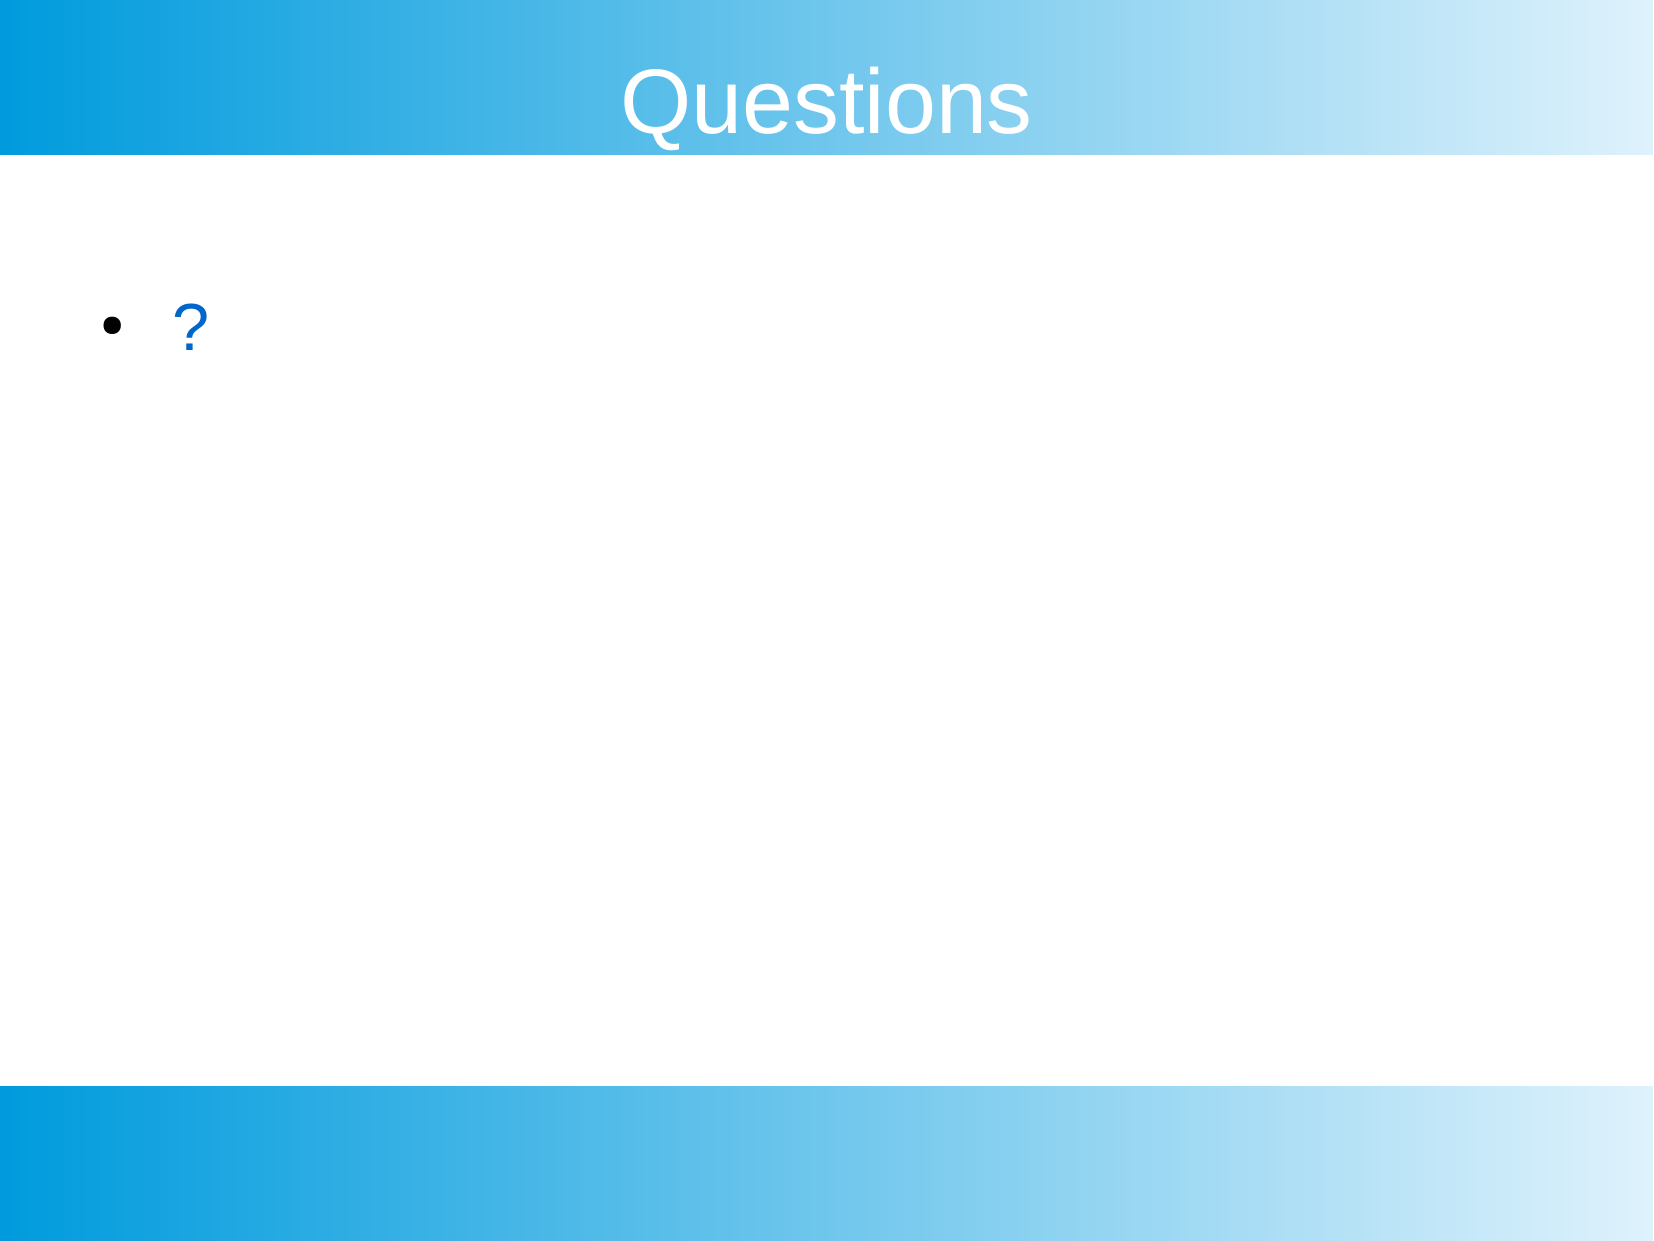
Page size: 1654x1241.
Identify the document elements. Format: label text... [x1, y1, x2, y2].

title Questions [82, 49, 1571, 155]
list ? [82, 290, 1571, 1010]
